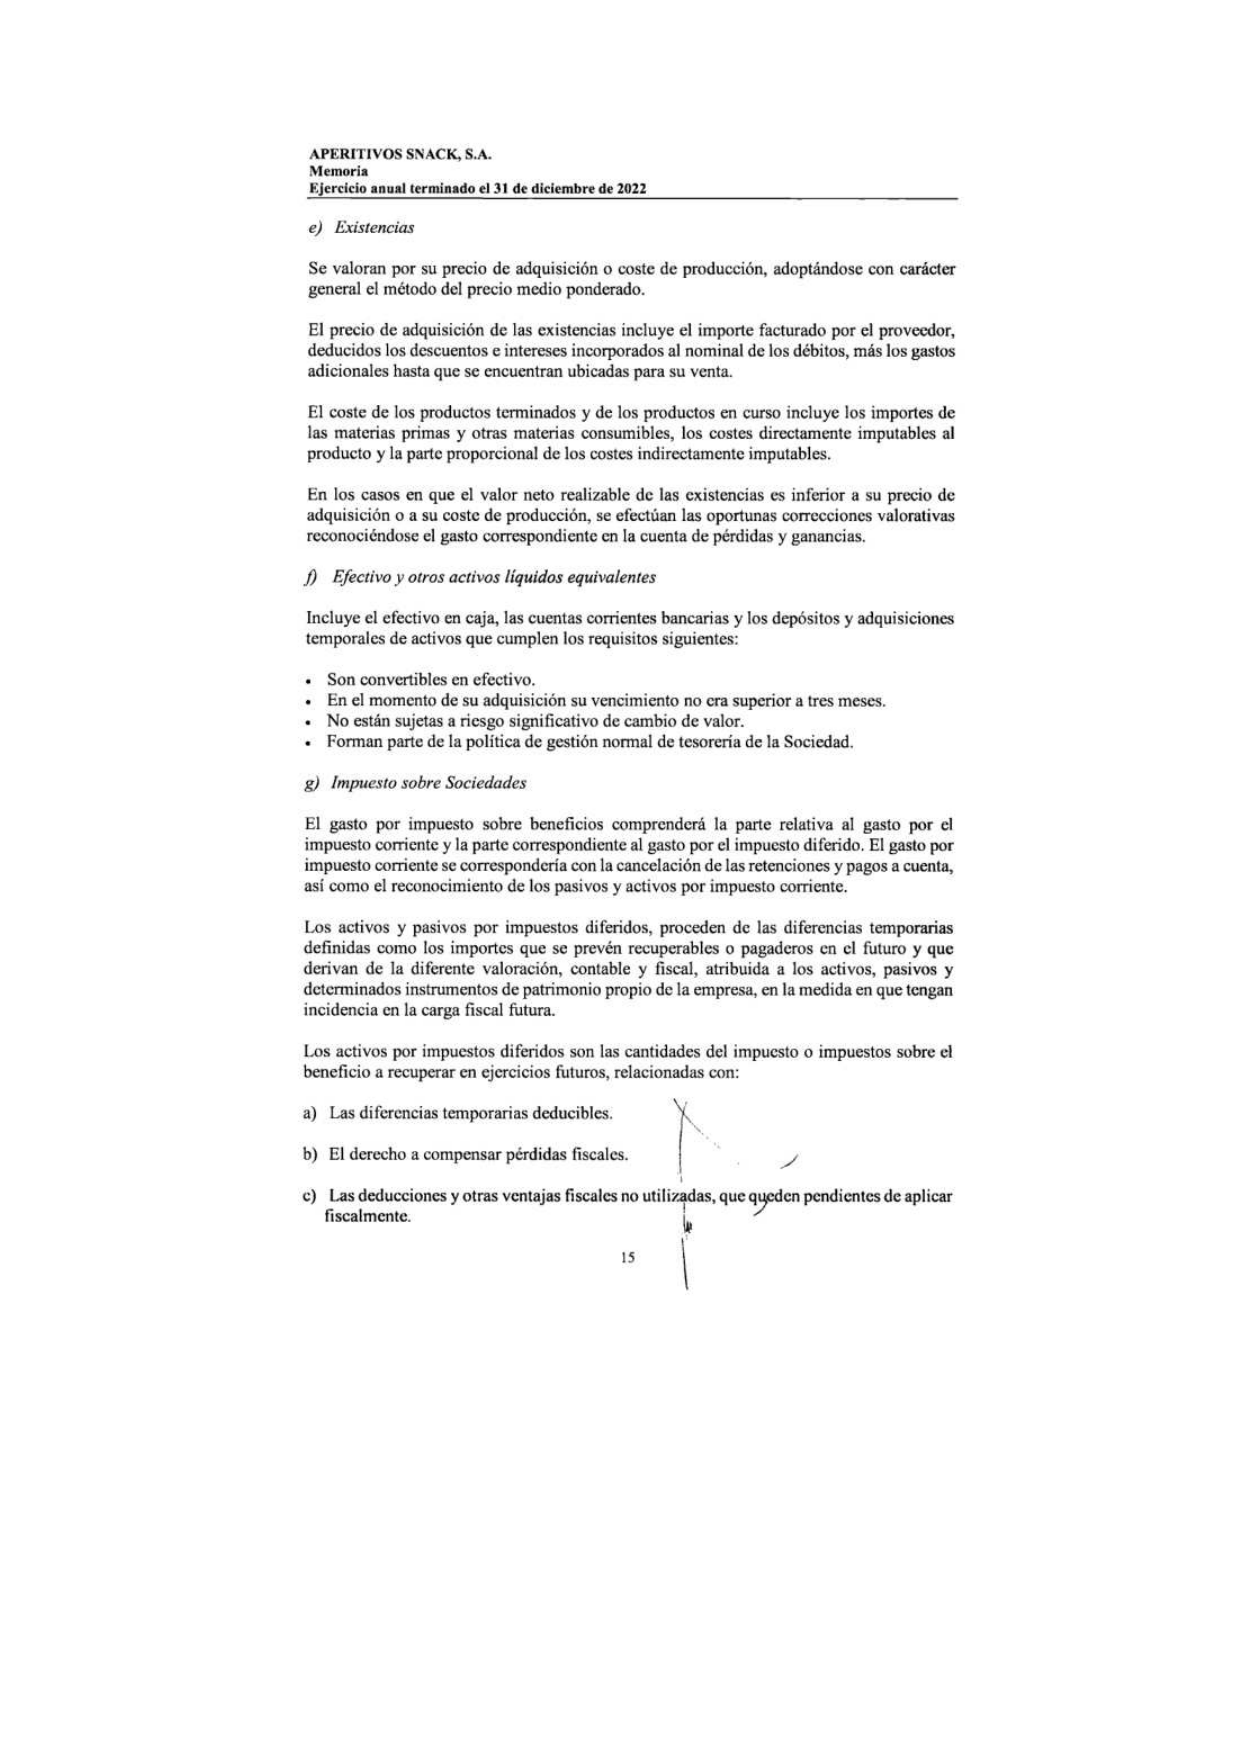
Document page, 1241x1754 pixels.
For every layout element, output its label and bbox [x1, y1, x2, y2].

picture [118, 0, 1123, 1420]
